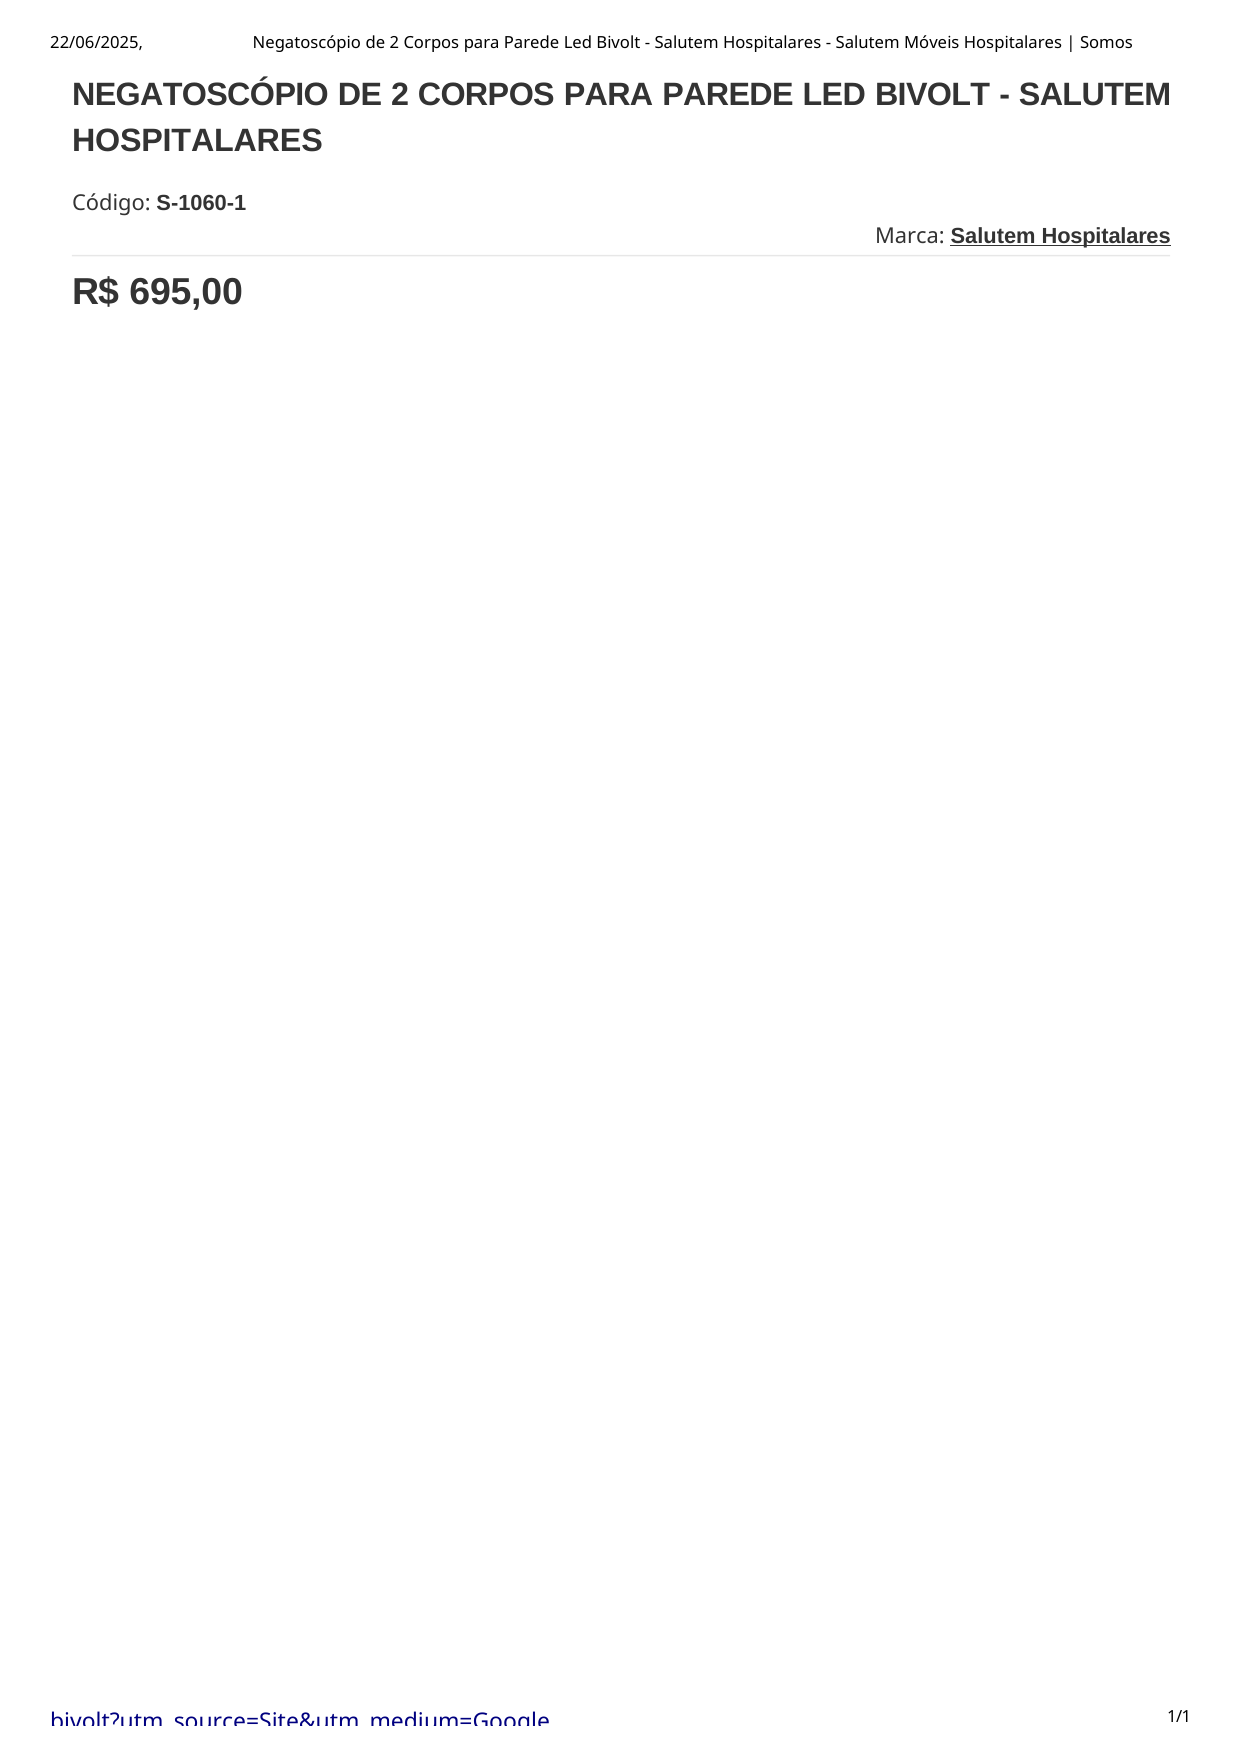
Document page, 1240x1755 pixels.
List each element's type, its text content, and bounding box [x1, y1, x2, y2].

text NEGATOSCÓPIO DE 2 CORPOS PARA PAREDE LED BIVOLT - SALUTEM HOSPITALARES [72, 75, 1195, 158]
text Marca: Salutem Hospitalares [875, 220, 1195, 250]
subtitle R$ 695,00 [72, 269, 248, 312]
text Código: S-1060-1 [72, 187, 248, 217]
